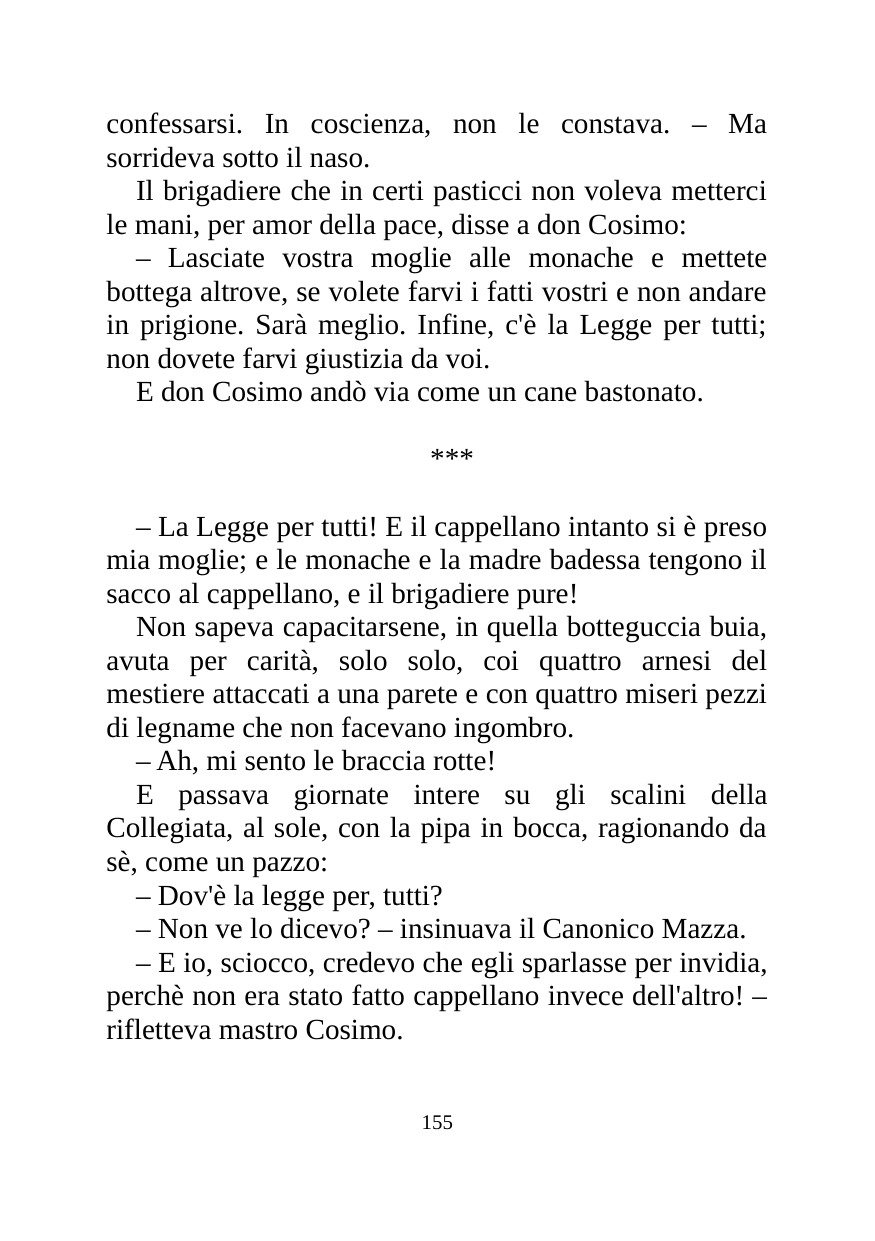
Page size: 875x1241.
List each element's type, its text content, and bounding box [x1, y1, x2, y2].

text – Lasciate vostra moglie alle monache e mettete bottega altrove, se volete farvi i fatti vostri e non andare in prigione. Sarà meglio. Infine, c'è la Legge per tutti; non dovete farvi giustizia da voi. [106, 240, 768, 374]
text – Ah, mi sento le braccia rotte! [106, 743, 768, 777]
text E passava giornate intere su gli scalini della Collegiata, al sole, con la pipa in bocca, ragionando da sè, come un pazzo: [106, 777, 768, 878]
text – E io, sciocco, credevo che egli sparlasse per invidia, perchè non era stato fatto cappellano invece dell'altro! – rifletteva mastro Cosimo. [106, 945, 768, 1045]
text Il brigadiere che in certi pasticci non voleva metterci le mani, per amor della pace, disse a don Cosimo: [106, 173, 768, 240]
text – Non ve lo dicevo? – insinuava il Canonico Mazza. [106, 911, 768, 945]
text E don Cosimo andò via come un cane bastonato. [106, 374, 768, 408]
text Non sapeva capacitarsene, in quella botteguccia buia, avuta per carità, solo solo, coi quattro arnesi del mestiere attaccati a una parete e con quattro miseri pezzi di legname che non facevano ingombro. [106, 609, 768, 743]
text *** [106, 442, 768, 475]
text – Dov'è la legge per, tutti? [106, 878, 768, 911]
text – La Legge per tutti! E il cappellano intanto si è preso mia moglie; e le monache e la madre badessa tengono il sacco al cappellano, e il brigadiere pure! [106, 509, 768, 609]
text confessarsi. In coscienza, non le constava. – Ma sorrideva sotto il naso. [106, 106, 768, 173]
